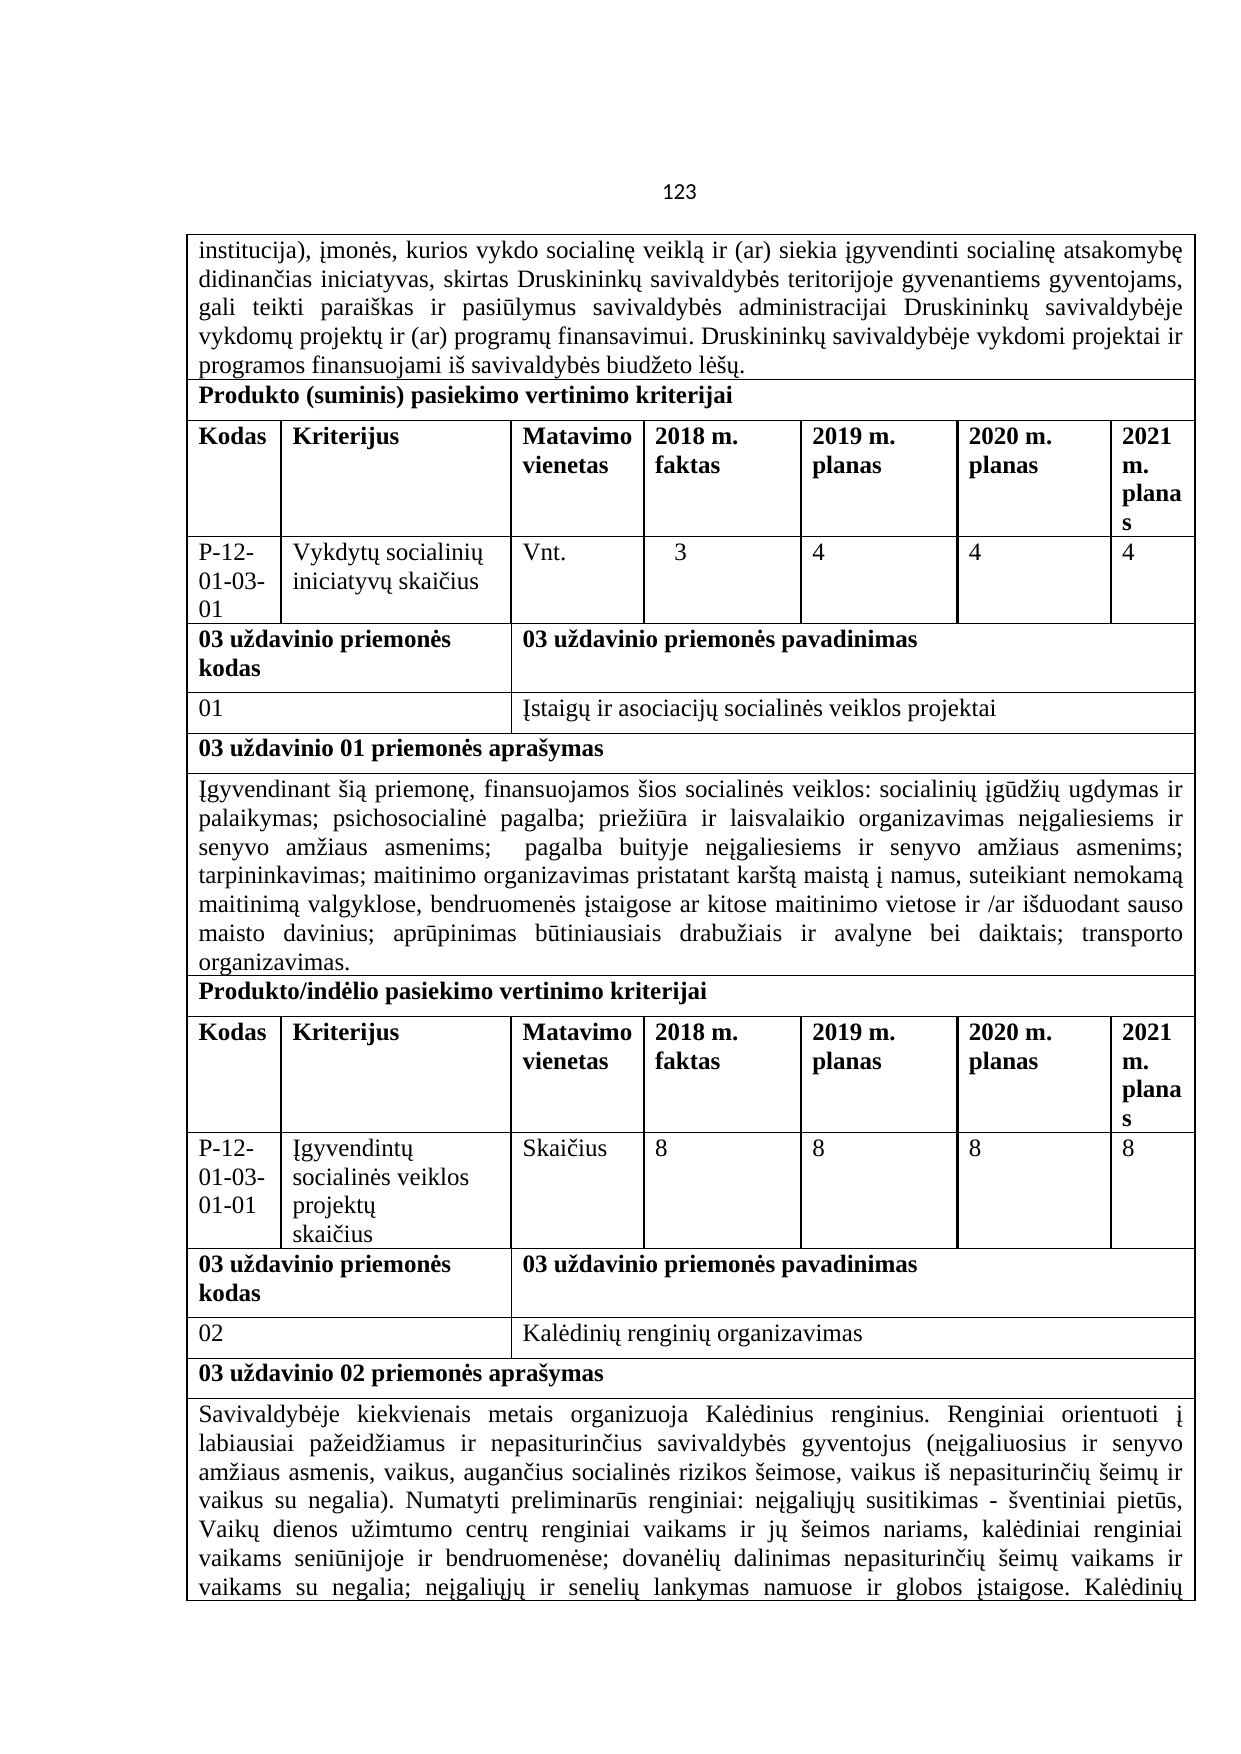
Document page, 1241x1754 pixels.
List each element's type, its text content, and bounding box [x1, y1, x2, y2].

table_cell Vnt. [512, 537, 643, 623]
table_cell 2020 m. planas [959, 1017, 1110, 1132]
table_cell 03 uždavinio 02 priemonės aprašymas [188, 1359, 1194, 1398]
table_cell Kalėdinių renginių organizavimas [512, 1318, 1194, 1357]
table_cell Matavimo vienetas [512, 1017, 643, 1132]
table_cell 2018 m. faktas [645, 421, 800, 536]
table_cell institucija), įmonės, kurios vykdo socialinę veiklą ir (ar) siekia įgyvendinti socialinę atsakomybę didinančias iniciatyvas, skirtas Druskininkų savivaldybės teritorijoje gyvenantiems gyventojams, gali teikti paraiškas ir pasiūlymus savivaldybės administracijai Druskininkų savivaldybėje vykdomų projektų ir (ar) programų finansavimui. Druskininkų savivaldybėje vykdomi projektai ir programos finansuojami iš savivaldybės biudžeto lėšų. [188, 235, 1194, 379]
table_cell 2018 m. faktas [645, 1017, 800, 1132]
table_cell Vykdytų socialinių iniciatyvų skaičius [282, 537, 510, 623]
table_cell 03 uždavinio priemonės kodas [188, 624, 511, 692]
table_cell 2021 m. planas [1112, 421, 1194, 536]
table_cell P-12-01-03-01-01 [188, 1133, 280, 1248]
table_cell Įgyvendintų socialinės veiklos projektų skaičius [282, 1133, 510, 1248]
table_cell 01 [188, 693, 511, 732]
table_cell 03 uždavinio priemonės pavadinimas [512, 1249, 1194, 1317]
table_cell Produkto/indėlio pasiekimo vertinimo kriterijai [188, 976, 1194, 1016]
table_cell Kriterijus [282, 421, 510, 536]
table_cell 03 uždavinio priemonės kodas [188, 1249, 511, 1317]
table_cell 4 [959, 537, 1110, 623]
table_cell Produkto (suminis) pasiekimo vertinimo kriterijai [188, 380, 1194, 420]
table_cell Savivaldybėje kiekvienais metais organizuoja Kalėdinius renginius. Renginiai orientuoti į labiausiai pažeidžiamus ir nepasiturinčius savivaldybės gyventojus (neįgaliuosius ir senyvo amžiaus asmenis, vaikus, augančius socialinės rizikos šeimose, vaikus iš nepasiturinčių šeimų ir vaikus su negalia). Numatyti preliminarūs renginiai: neįgaliųjų susitikimas - šventiniai pietūs, Vaikų dienos užimtumo centrų renginiai vaikams ir jų šeimos nariams, kalėdiniai renginiai vaikams seniūnijoje ir bendruomenėse; dovanėlių dalinimas nepasiturinčių šeimų vaikams ir vaikams su negalia; neįgaliųjų ir senelių lankymas namuose ir globos įstaigose. Kalėdinių [188, 1399, 1194, 1600]
table_cell Kodas [188, 1017, 280, 1132]
table_cell 02 [188, 1318, 511, 1357]
table_cell Kodas [188, 421, 280, 536]
table_cell 2020 m. planas [959, 421, 1110, 536]
table_cell 3 [645, 537, 800, 623]
table_cell Skaičius [512, 1133, 643, 1248]
table_cell 03 uždavinio 01 priemonės aprašymas [188, 734, 1194, 773]
table_cell Matavimo vienetas [512, 421, 643, 536]
table_cell 8 [645, 1133, 800, 1248]
table_cell 8 [1112, 1133, 1194, 1248]
table_cell Kriterijus [282, 1017, 510, 1132]
table_cell 2021 m. planas [1112, 1017, 1194, 1132]
table_cell 2019 m. planas [802, 1017, 956, 1132]
table_cell 8 [802, 1133, 956, 1248]
table_cell 4 [802, 537, 956, 623]
table_cell P-12-01-03-01 [188, 537, 280, 623]
table_cell Įstaigų ir asociacijų socialinės veiklos projektai [512, 693, 1194, 732]
table_cell 2019 m. planas [802, 421, 956, 536]
table_cell Įgyvendinant šią priemonę, finansuojamos šios socialinės veiklos: socialinių įgūdžių ugdymas ir palaikymas; psichosocialinė pagalba; priežiūra ir laisvalaikio organizavimas neįgaliesiems ir senyvo amžiaus asmenims; pagalba buityje neįgaliesiems ir senyvo amžiaus asmenims; tarpininkavimas; maitinimo organizavimas pristatant karštą maistą į namus, suteikiant nemokamą maitinimą valgyklose, bendruomenės įstaigose ar kitose maitinimo vietose ir /ar išduodant sauso maisto davinius; aprūpinimas būtiniausiais drabužiais ir avalyne bei daiktais; transporto organizavimas. [188, 774, 1194, 975]
table_cell 4 [1112, 537, 1194, 623]
table_cell 8 [959, 1133, 1110, 1248]
table_cell 03 uždavinio priemonės pavadinimas [512, 624, 1194, 692]
